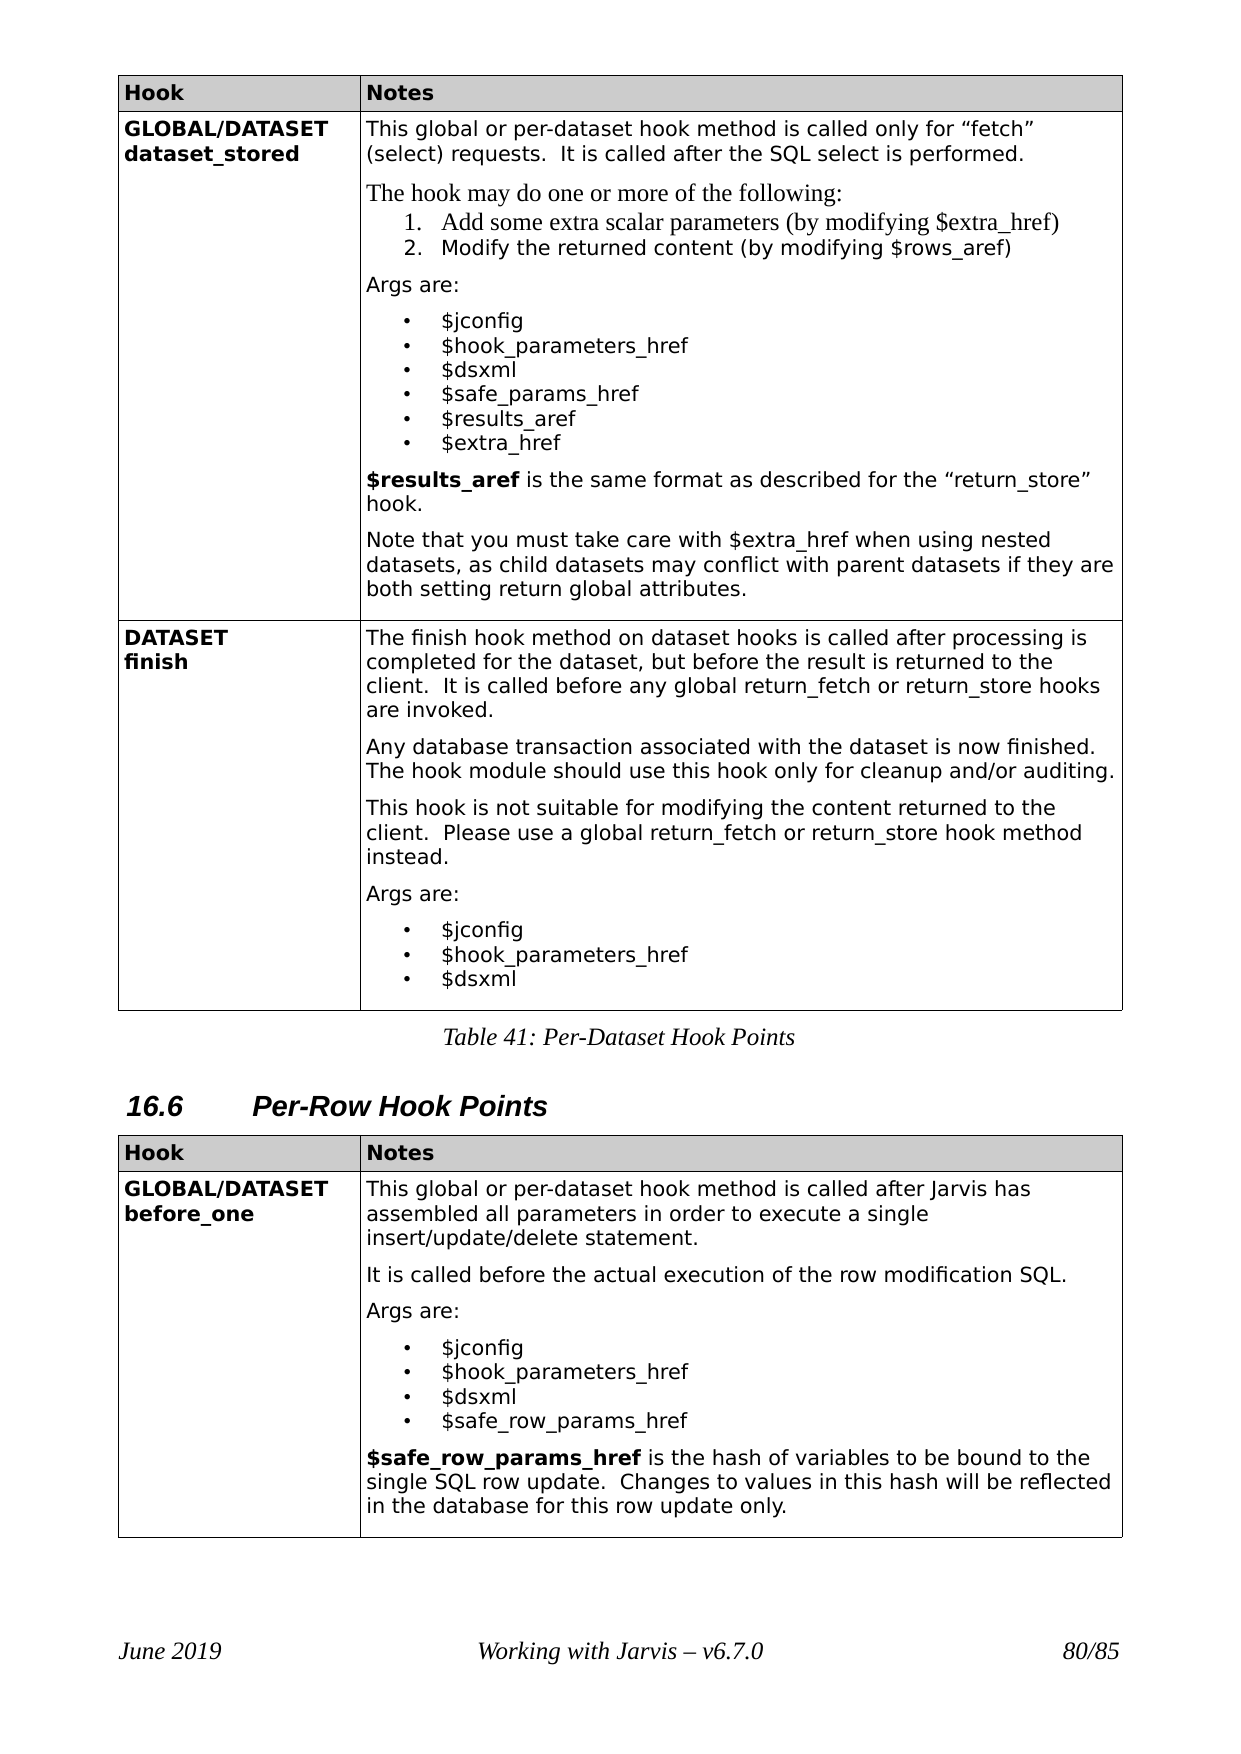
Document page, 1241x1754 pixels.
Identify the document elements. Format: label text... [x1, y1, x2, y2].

table_cell The finish hook method on dataset hooks is called after processing is completed for the dataset, but before the result is returned to the client. It is called before any global return_fetch or return_store hooks are invoked. Any database transaction associated with the dataset is now finished. The hook module should use this hook only for cleanup and/or auditing. This hook is not suitable for modifying the content returned to the client. Please use a global return_fetch or return_store hook method instead. Args are: $jconfig $hook_parameters_href $dsxml [361, 621, 1122, 1009]
table_cell This global or per-dataset hook method is called only for “fetch” (select) requests. It is called after the SQL select is performed. The hook may do one or more of the following: Add some extra scalar parameters (by modifying $extra_href) Modify the returned content (by modifying $rows_aref) Args are: $jconfig $hook_parameters_href $dsxml $safe_params_href $results_aref $extra_href $results_aref is the same format as described for the “return_store” hook. Note that you must take care with $extra_href when using nested datasets, as child datasets may conflict with parent datasets if they are both setting return global attributes. [361, 112, 1122, 619]
text Table 41: Per-Dataset Hook Points [118, 1022, 1122, 1051]
table_cell GLOBAL/DATASET before_one [119, 1172, 360, 1537]
table_header Hook [119, 76, 360, 111]
table_cell This global or per-dataset hook method is called after Jarvis has assembled all parameters in order to execute a single insert/update/delete statement. It is called before the actual execution of the row modification SQL. Args are: $jconfig $hook_parameters_href $dsxml $safe_row_params_href $safe_row_params_href is the hash of variables to be bound to the single SQL row update. Changes to values in this hash will be reflected in the database for this row update only. [361, 1172, 1122, 1537]
subtitle Per-Row Hook Points [118, 1089, 1122, 1122]
table_header Notes [361, 1136, 1122, 1171]
table_cell DATASET finish [119, 621, 360, 1009]
table_header Notes [361, 76, 1122, 111]
table_cell GLOBAL/DATASET dataset_stored [119, 112, 360, 619]
table_header Hook [119, 1136, 360, 1171]
